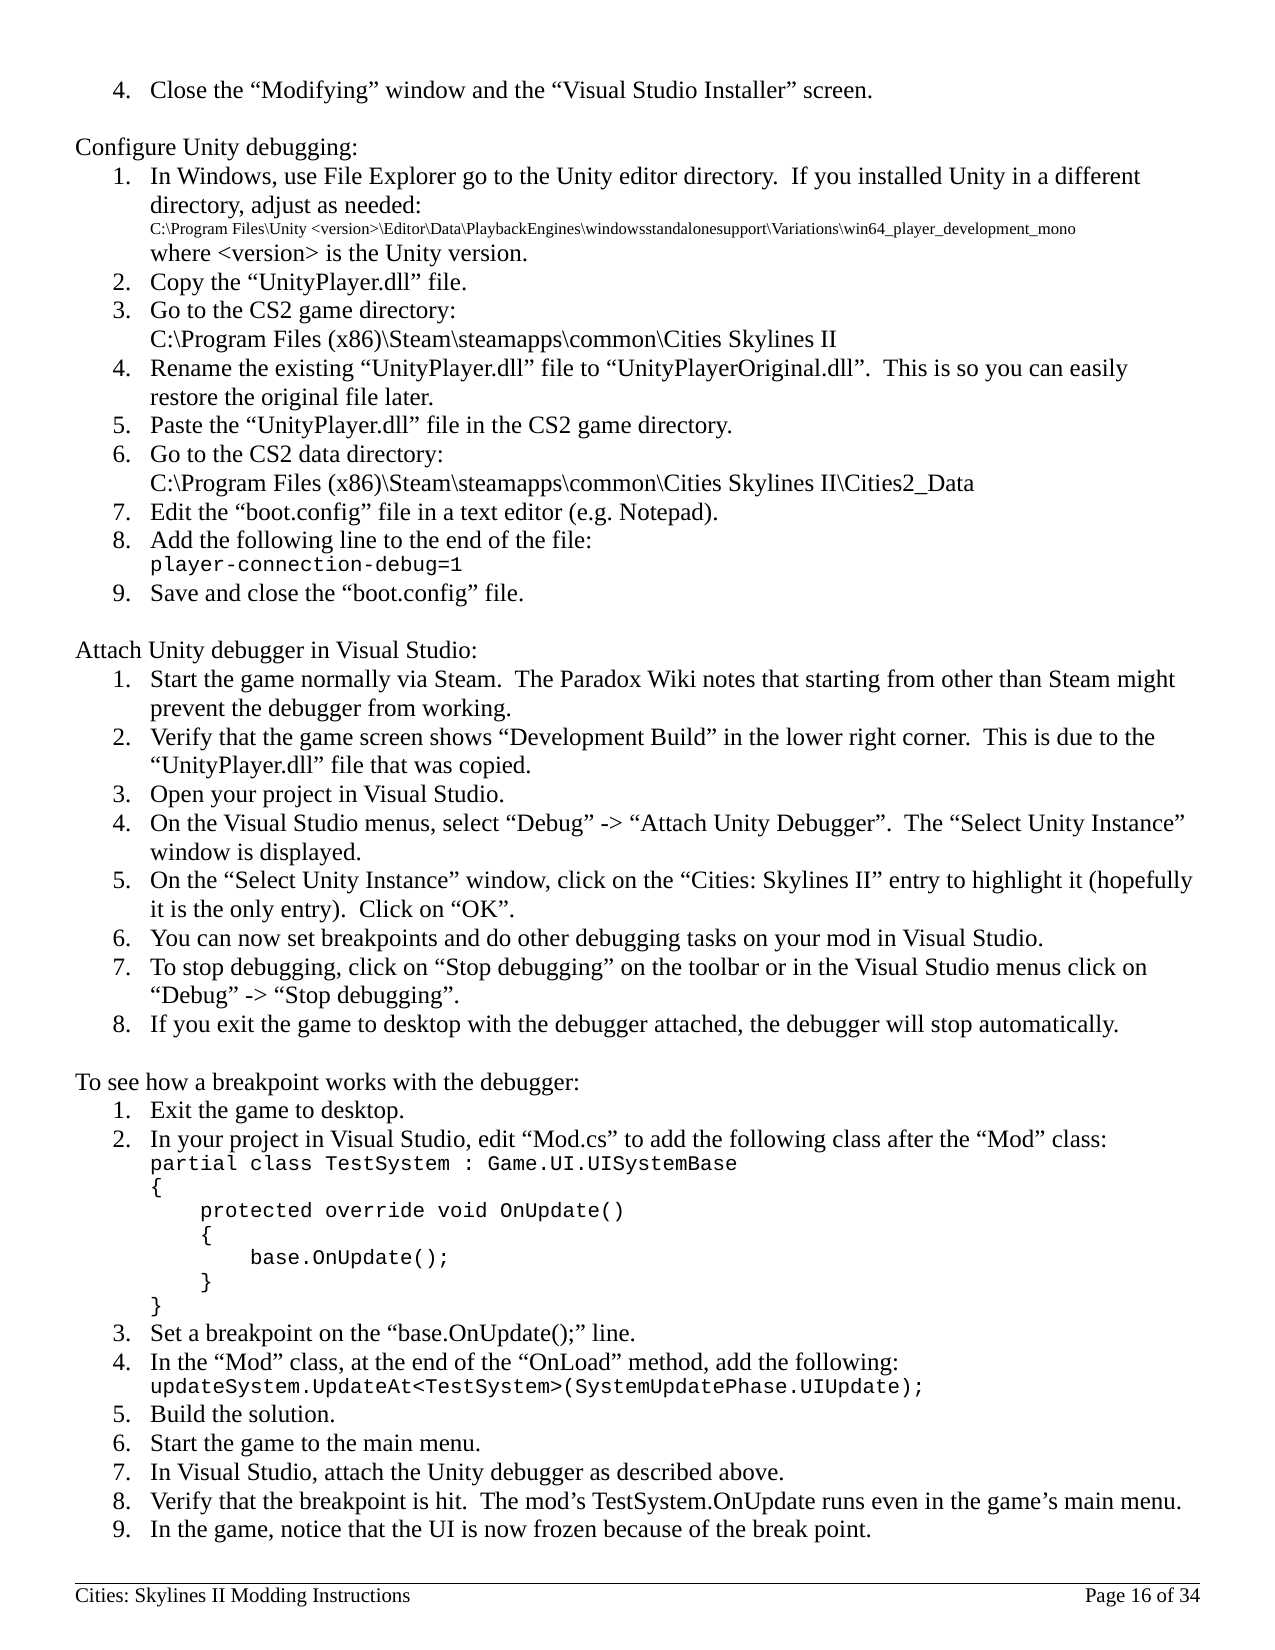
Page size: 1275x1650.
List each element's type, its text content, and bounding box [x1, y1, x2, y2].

list Save and close the “boot.config” file. [112, 578, 1200, 607]
list Go to the CS2 data directory: C:\Program Files (x86)\Steam\steamapps\common\Cities Skylines II\Cities2_Data [112, 439, 1200, 497]
list If you exit the game to desktop with the debugger attached, the debugger will stop automatically. [112, 1009, 1200, 1038]
list Verify that the game screen shows “Development Build” in the lower right corner. This is due to the “UnityPlayer.dll” file that was copied. [112, 722, 1200, 779]
text Attach Unity debugger in Visual Studio: [75, 635, 1200, 664]
list On the “Select Unity Instance” window, click on the “Cities: Skylines II” entry to highlight it (hopefully it is the only entry). Click on “OK”. [112, 865, 1200, 923]
list Exit the game to desktop. [112, 1095, 1200, 1124]
list On the Visual Studio menus, select “Debug” -> “Attach Unity Debugger”. The “Select Unity Instance” window is displayed. [112, 808, 1200, 865]
list Open your project in Visual Studio. [112, 779, 1200, 808]
list Add the following line to the end of the file: player-connection-debug=1 [112, 525, 1200, 578]
list In your project in Visual Studio, edit “Mod.cs” to add the following class after the “Mod” class: partial class TestSystem : Game.UI.UISystemBase { protected override void OnUpdate() { base.OnUpdate(); } } [112, 1124, 1200, 1318]
text Configure Unity debugging: [75, 132, 1200, 161]
list Build the solution. [112, 1399, 1200, 1428]
list Start the game to the main menu. [112, 1428, 1200, 1457]
list Edit the “boot.config” file in a text editor (e.g. Notepad). [112, 497, 1200, 525]
list Paste the “UnityPlayer.dll” file in the CS2 game directory. [112, 410, 1200, 439]
text To see how a breakpoint works with the debugger: [75, 1067, 1200, 1095]
list In Windows, use File Explorer go to the Unity editor directory. If you installed Unity in a different directory, adjust as needed: C:\Program Files\Unity <version>\Editor\Data\PlaybackEngines\windowsstandalonesupport\Variations\win64_player_development_mono where <version> is the Unity version. [112, 161, 1200, 267]
list You can now set breakpoints and do other debugging tasks on your mod in Visual Studio. [112, 923, 1200, 952]
list Copy the “UnityPlayer.dll” file. [112, 267, 1200, 295]
list In Visual Studio, attach the Unity debugger as described above. [112, 1457, 1200, 1486]
list To stop debugging, click on “Stop debugging” on the toolbar or in the Visual Studio menus click on “Debug” -> “Stop debugging”. [112, 952, 1200, 1009]
list In the “Mod” class, at the end of the “OnLoad” method, add the following: updateSystem.UpdateAt<TestSystem>(SystemUpdatePhase.UIUpdate); [112, 1347, 1200, 1399]
list Start the game normally via Steam. The Paradox Wiki notes that starting from other than Steam might prevent the debugger from working. [112, 664, 1200, 722]
list Verify that the breakpoint is hit. The mod’s TestSystem.OnUpdate runs even in the game’s main menu. [112, 1486, 1200, 1514]
list Rename the existing “UnityPlayer.dll” file to “UnityPlayerOriginal.dll”. This is so you can easily restore the original file later. [112, 353, 1200, 410]
list In the game, notice that the UI is now frozen because of the break point. [112, 1514, 1200, 1543]
list Go to the CS2 game directory: C:\Program Files (x86)\Steam\steamapps\common\Cities Skylines II [112, 295, 1200, 353]
list Close the “Modifying” window and the “Visual Studio Installer” screen. [112, 75, 1200, 104]
list Set a breakpoint on the “base.OnUpdate();” line. [112, 1318, 1200, 1347]
